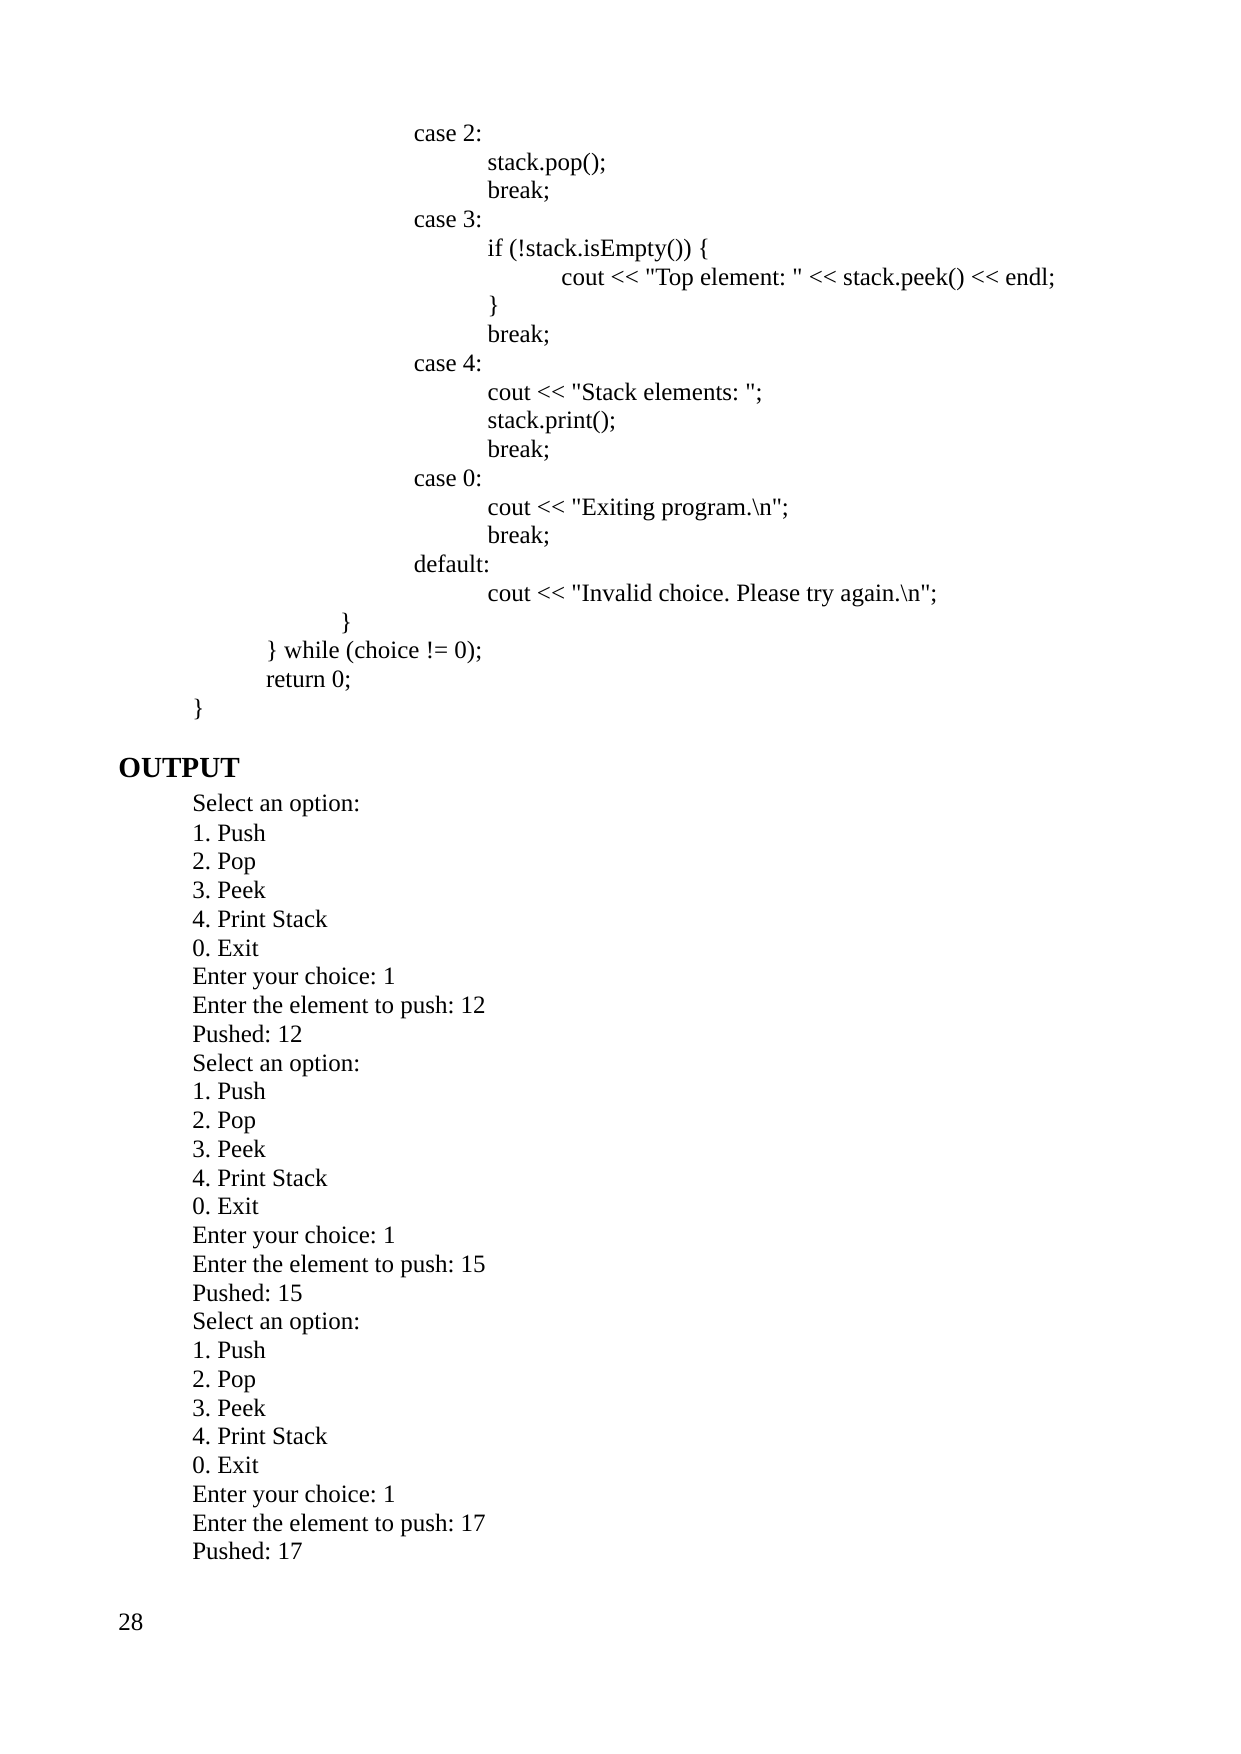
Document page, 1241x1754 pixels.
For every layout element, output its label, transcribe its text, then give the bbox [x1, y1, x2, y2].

text 4. Print Stack [118, 1163, 1122, 1191]
text break; [118, 319, 1122, 348]
text OUTPUT [118, 751, 1122, 784]
text Enter the element to push: 15 [118, 1249, 1122, 1278]
text 4. Print Stack [118, 1421, 1122, 1450]
text stack.print(); [118, 406, 1122, 434]
text Enter your choice: 1 [118, 961, 1122, 990]
text 2. Pop [118, 1105, 1122, 1134]
text break; [118, 176, 1122, 204]
text Enter your choice: 1 [118, 1220, 1122, 1249]
text Pushed: 17 [118, 1536, 1122, 1565]
text } [118, 607, 1122, 636]
text Select an option: [118, 784, 1122, 818]
text Select an option: [118, 1306, 1122, 1335]
text cout << "Exiting program.\n"; [118, 492, 1122, 521]
text cout << "Invalid choice. Please try again.\n"; [118, 578, 1122, 607]
text Enter your choice: 1 [118, 1479, 1122, 1508]
text cout << "Top element: " << stack.peek() << endl; [118, 262, 1122, 291]
text } [118, 291, 1122, 319]
text 0. Exit [118, 1191, 1122, 1220]
text 1. Push [118, 1076, 1122, 1105]
text 2. Pop [118, 1364, 1122, 1393]
text return 0; [118, 664, 1122, 693]
text 3. Peek [118, 1393, 1122, 1421]
text Pushed: 12 [118, 1019, 1122, 1048]
text default: [118, 549, 1122, 578]
text } while (choice != 0); [118, 636, 1122, 664]
text 1. Push [118, 1335, 1122, 1364]
text 3. Peek [118, 875, 1122, 904]
text case 0: [118, 463, 1122, 492]
text break; [118, 521, 1122, 549]
text } [118, 693, 1122, 722]
text case 2: [118, 118, 1122, 147]
text 0. Exit [118, 1450, 1122, 1479]
text Pushed: 15 [118, 1278, 1122, 1306]
text 0. Exit [118, 933, 1122, 961]
text Select an option: [118, 1048, 1122, 1076]
text if (!stack.isEmpty()) { [118, 233, 1122, 262]
text case 3: [118, 204, 1122, 233]
text case 4: [118, 348, 1122, 377]
text cout << "Stack elements: "; [118, 377, 1122, 406]
text stack.pop(); [118, 147, 1122, 176]
text break; [118, 434, 1122, 463]
text 3. Peek [118, 1134, 1122, 1163]
text 4. Print Stack [118, 904, 1122, 933]
text Enter the element to push: 17 [118, 1508, 1122, 1536]
text 1. Push [118, 818, 1122, 846]
text 2. Pop [118, 846, 1122, 875]
text Enter the element to push: 12 [118, 990, 1122, 1019]
